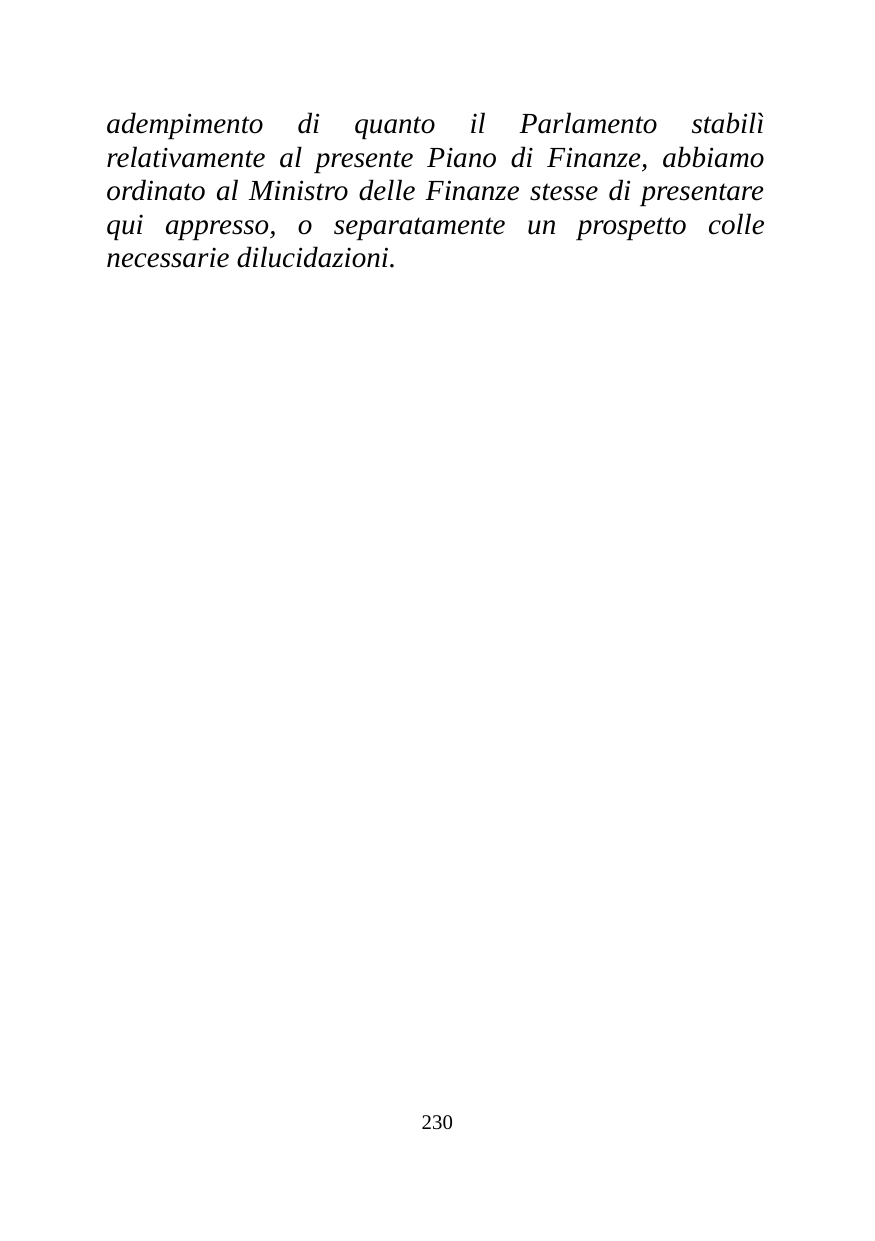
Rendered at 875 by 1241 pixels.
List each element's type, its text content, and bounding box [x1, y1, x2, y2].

text adempimento di quanto il Parlamento stabilì relativamente al presente Piano di Finanze, abbiamo ordinato al Ministro delle Finanze stesse di presentare qui appresso, o separatamente un prospetto colle necessarie dilucidazioni. [106, 106, 768, 274]
